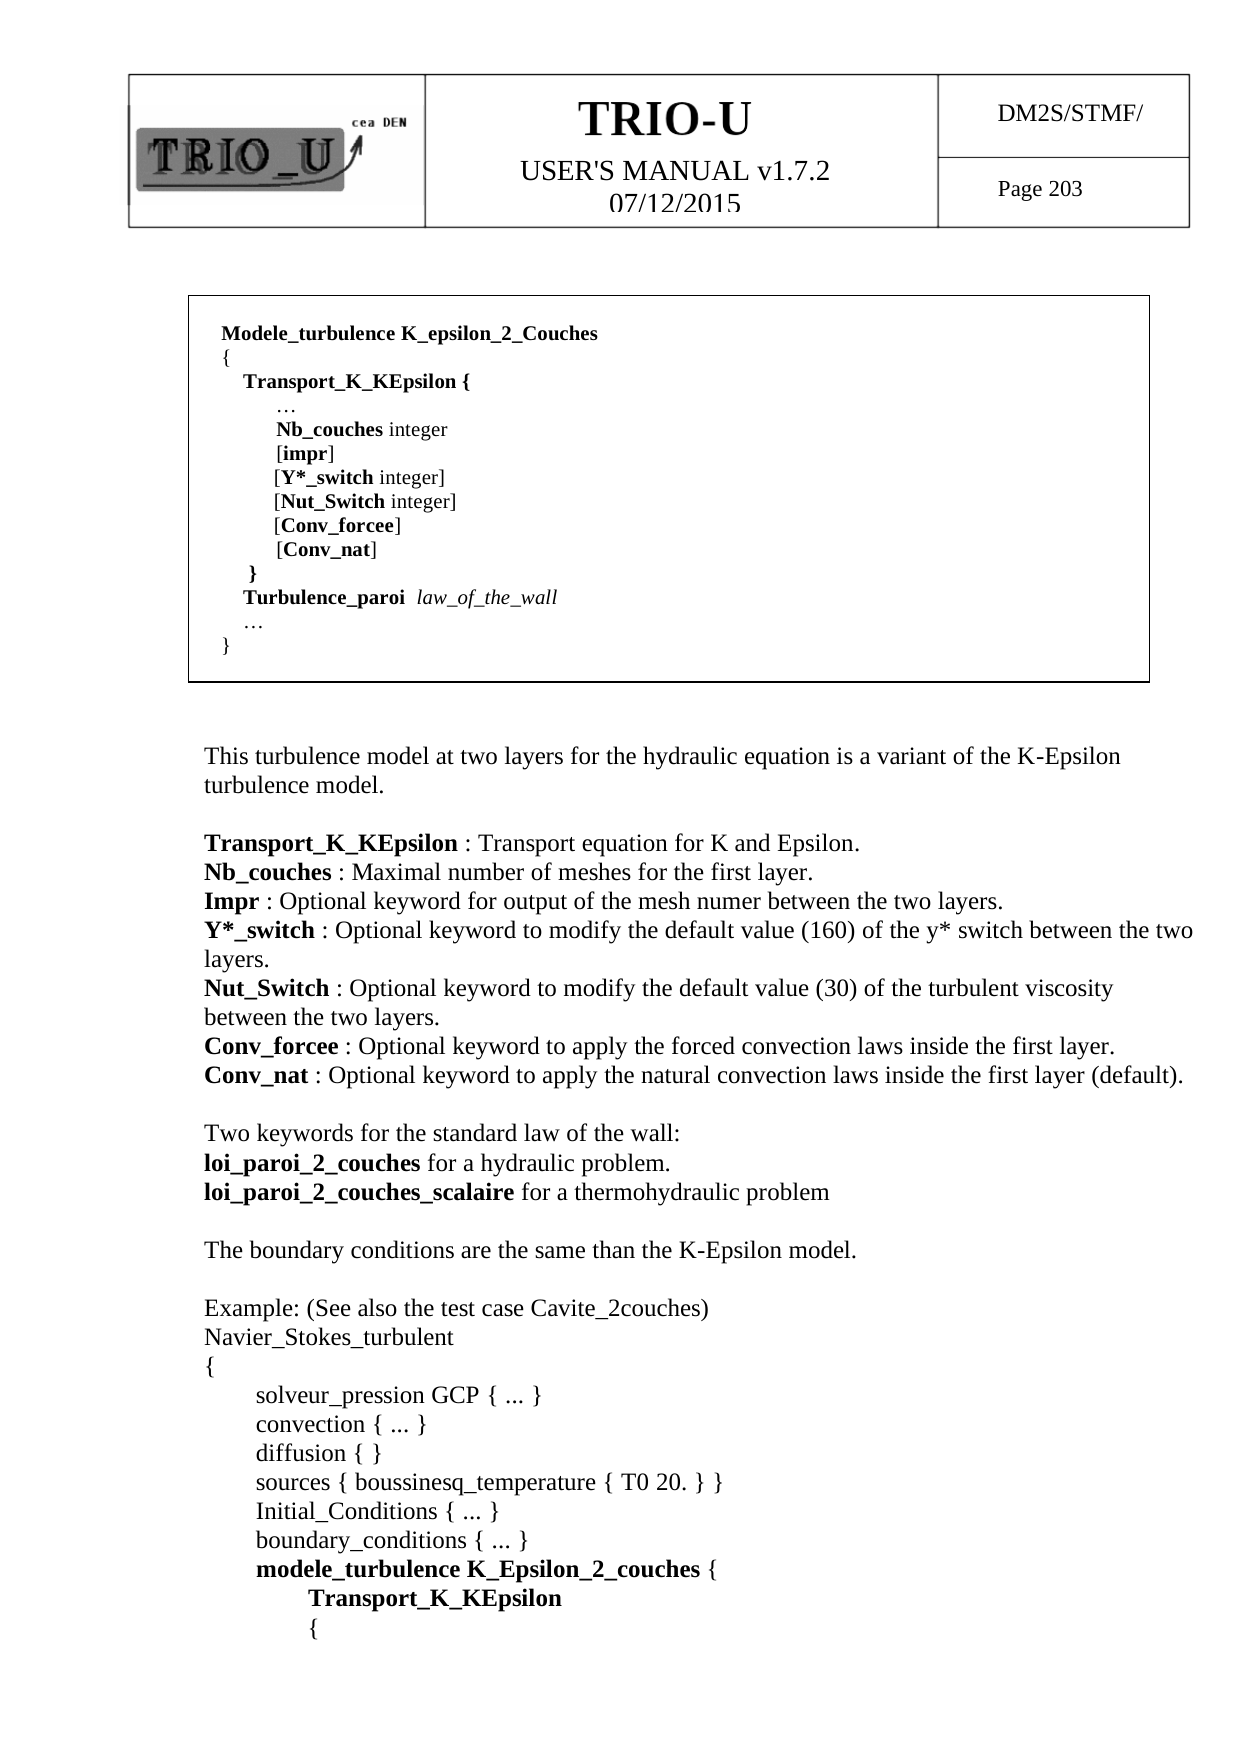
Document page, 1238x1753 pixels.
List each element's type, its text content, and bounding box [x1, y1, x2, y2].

text Two keywords for the standard law of the wall: [204, 1118, 1196, 1147]
text Transport_K_KEpsilon : Transport equation for K and Epsilon. [204, 828, 1196, 857]
text Conv_nat : Optional keyword to apply the natural convection laws inside the first layer (default). [204, 1060, 1196, 1089]
text Nut_Switch : Optional keyword to modify the default value (30) of the turbulent viscosity between the two layers. [204, 973, 1196, 1031]
text boundary_conditions { ... } [115, 1525, 1196, 1554]
text Y*_switch : Optional keyword to modify the default value (160) of the y* switch between the two layers. [204, 915, 1196, 973]
text loi_paroi_2_couches for a hydraulic problem. [204, 1147, 1196, 1176]
text sources { boussinesq_temperature { T0 20. } } [115, 1467, 1196, 1496]
text Nb_couches : Maximal number of meshes for the first layer. [204, 857, 1196, 886]
text modele_turbulence K_Epsilon_2_couches { [204, 1554, 1196, 1583]
table_header Modele_turbulence K_epsilon_2_Couches { Transport_K_KEpsilon { … Nb_couches integer [impr] [Y*_switch integer] [Nut_Switch integer] [Conv_forcee] [Conv_nat] } Turbulence_paroi law_of_the_wall … } [189, 296, 1149, 681]
text Navier_Stokes_turbulent [115, 1322, 1196, 1351]
text The boundary conditions are the same than the K-Epsilon model. [204, 1234, 1196, 1264]
text Impr : Optional keyword for output of the mesh numer between the two layers. [204, 886, 1196, 915]
text diffusion { } [115, 1438, 1196, 1467]
text Example: (See also the test case Cavite_2couches) [204, 1293, 1196, 1322]
text { [115, 1351, 1196, 1380]
text Transport_K_KEpsilon [115, 1583, 1196, 1612]
text This turbulence model at two layers for the hydraulic equation is a variant of the K-Epsilon turbulence model. [204, 741, 1196, 799]
text Conv_forcee : Optional keyword to apply the forced convection laws inside the first layer. [204, 1031, 1196, 1060]
text { [115, 1612, 1196, 1641]
text loi_paroi_2_couches_scalaire for a thermohydraulic problem [204, 1176, 1196, 1206]
text solveur_pression GCP { ... } [115, 1380, 1196, 1409]
text Initial_Conditions { ... } [115, 1496, 1196, 1525]
text convection { ... } [115, 1409, 1196, 1438]
